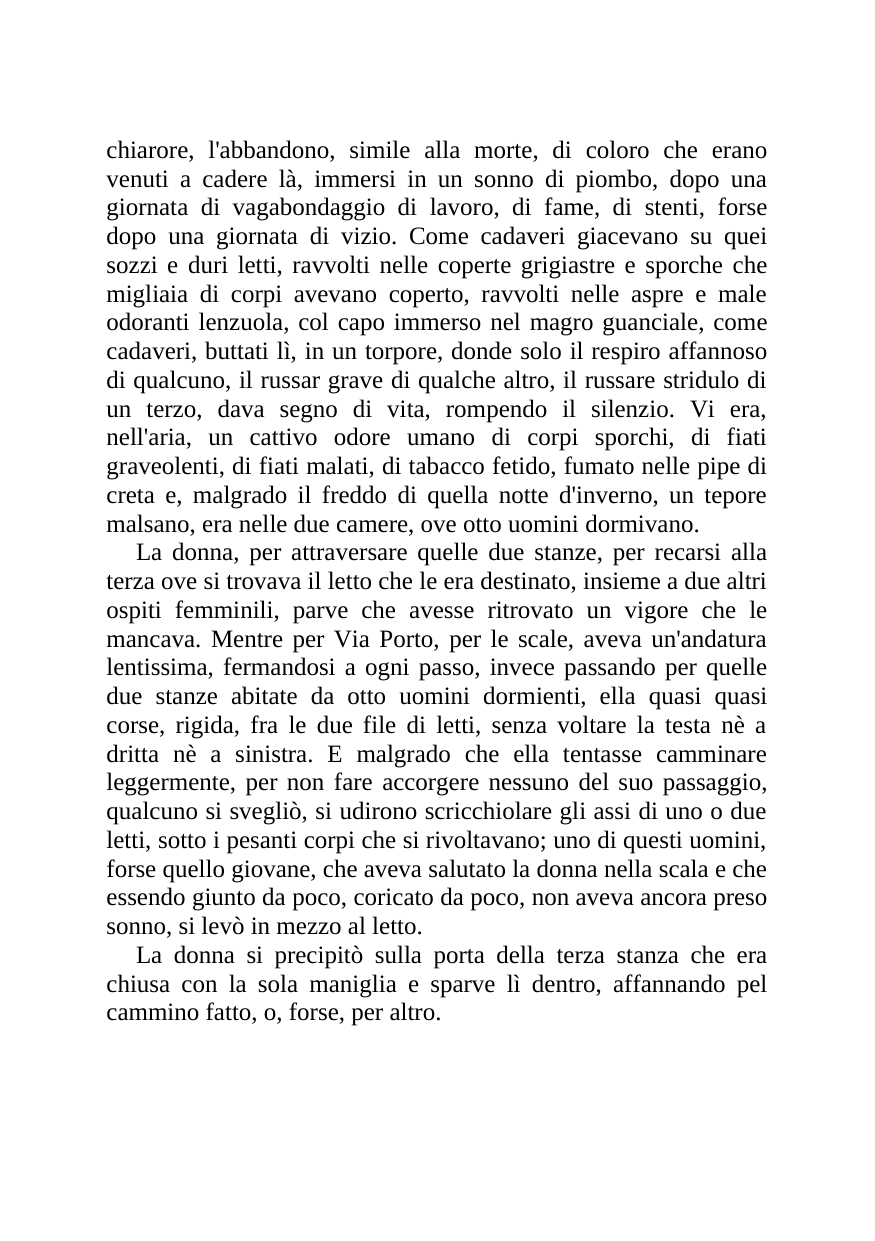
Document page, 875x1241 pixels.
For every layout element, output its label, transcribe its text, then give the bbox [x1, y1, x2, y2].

text La donna, per attraversare quelle due stanze, per recarsi alla terza ove si trovava il letto che le era destinato, insieme a due altri ospiti femminili, parve che avesse ritrovato un vigore che le mancava. Mentre per Via Porto, per le scale, aveva un'andatura lentissima, fermandosi a ogni passo, invece passando per quelle due stanze abitate da otto uomini dormienti, ella quasi quasi corse, rigida, fra le due file di letti, senza voltare la testa nè a dritta nè a sinistra. E malgrado che ella tentasse camminare leggermente, per non fare accorgere nessuno del suo passaggio, qualcuno si svegliò, si udirono scricchiolare gli assi di uno o due letti, sotto i pesanti corpi che si rivoltavano; uno di questi uomini, forse quello giovane, che aveva salutato la donna nella scala e che essendo giunto da poco, coricato da poco, non aveva ancora preso sonno, si levò in mezzo al letto. [106, 537, 768, 940]
text chiarore, l'abbandono, simile alla morte, di coloro che erano venuti a cadere là, immersi in un sonno di piombo, dopo una giornata di vagabondaggio di lavoro, di fame, di stenti, forse dopo una giornata di vizio. Come cadaveri giacevano su quei sozzi e duri letti, ravvolti nelle coperte grigiastre e sporche che migliaia di corpi avevano coperto, ravvolti nelle aspre e male odoranti lenzuola, col capo immerso nel magro guanciale, come cadaveri, buttati lì, in un torpore, donde solo il respiro affannoso di qualcuno, il russar grave di qualche altro, il russare stridulo di un terzo, dava segno di vita, rompendo il silenzio. Vi era, nell'aria, un cattivo odore umano di corpi sporchi, di fiati graveolenti, di fiati malati, di tabacco fetido, fumato nelle pipe di creta e, malgrado il freddo di quella notte d'inverno, un tepore malsano, era nelle due camere, ove otto uomini dormivano. [106, 135, 768, 537]
text La donna si precipitò sulla porta della terza stanza che era chiusa con la sola maniglia e sparve lì dentro, affannando pel cammino fatto, o, forse, per altro. [106, 940, 768, 1026]
